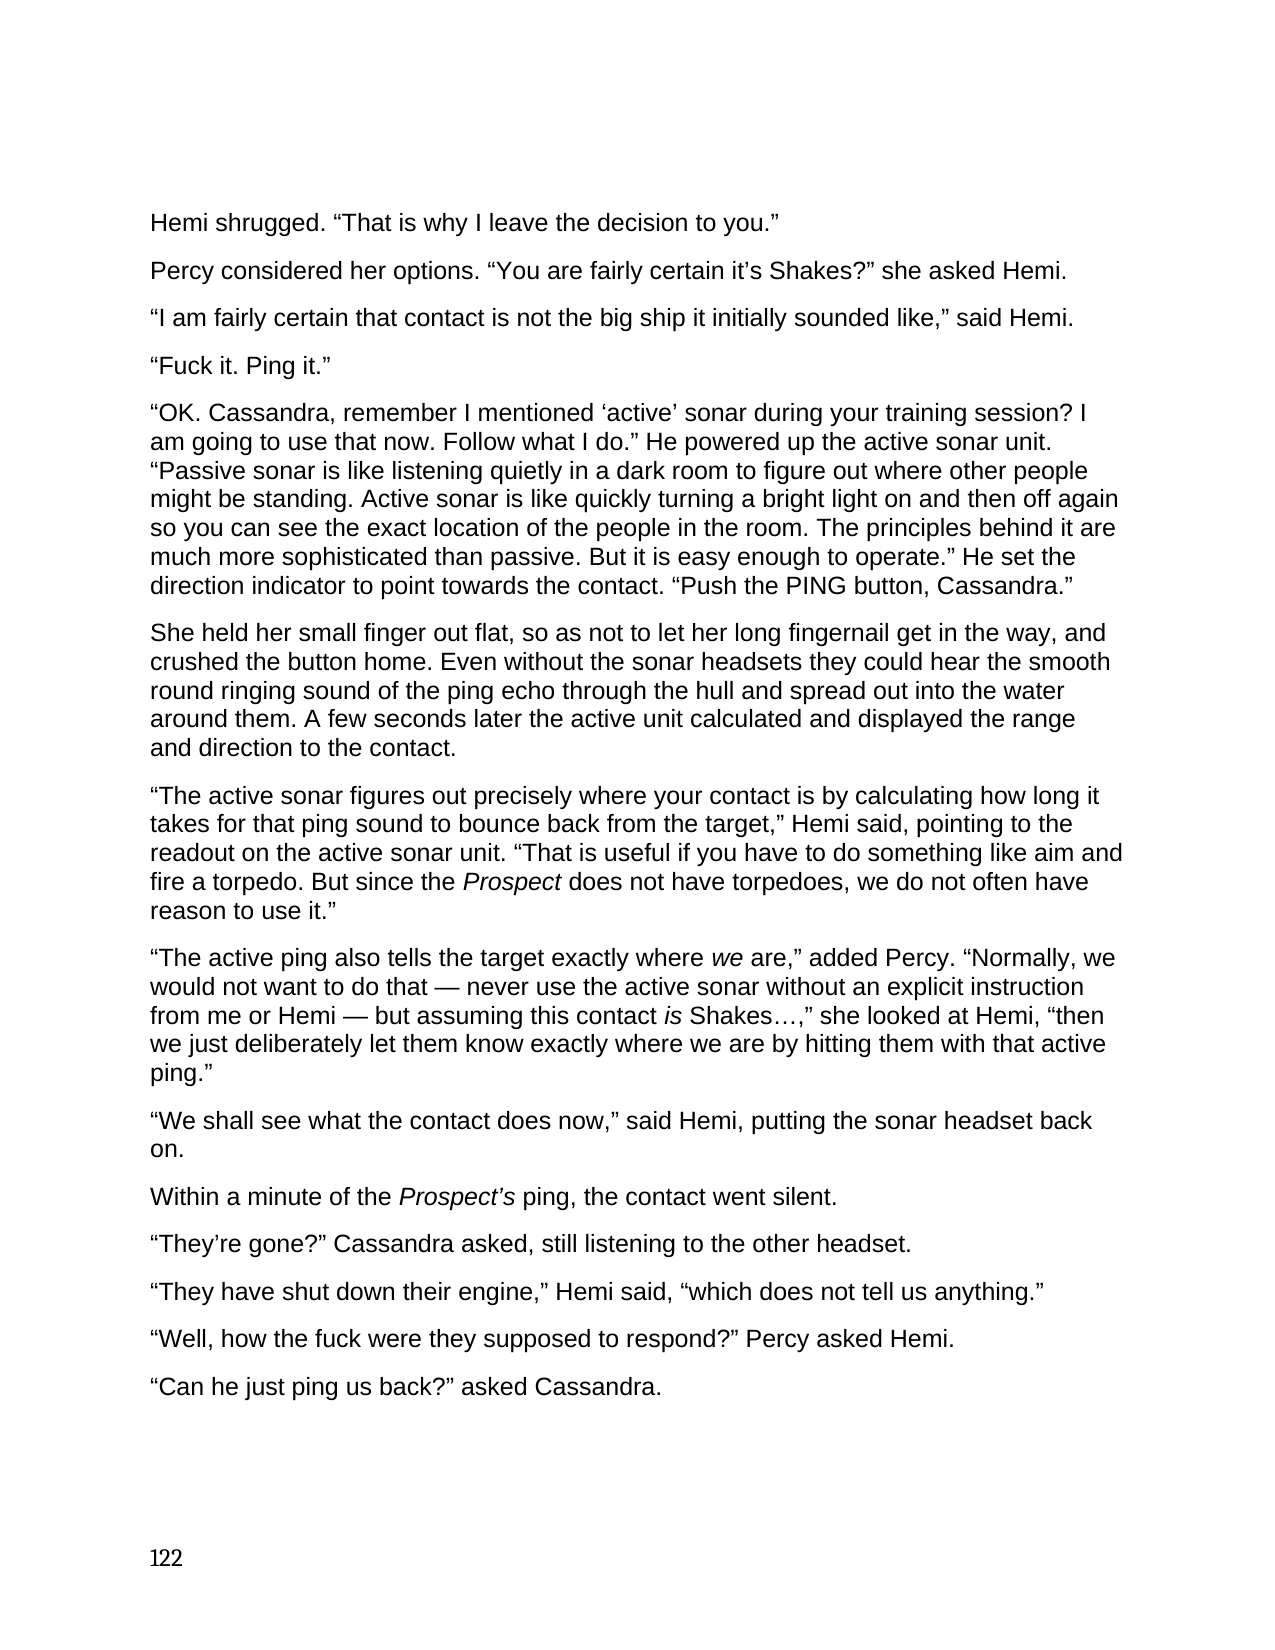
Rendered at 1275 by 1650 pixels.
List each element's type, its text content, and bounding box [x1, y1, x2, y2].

text “They’re gone?” Cassandra asked, still listening to the other headset. [150, 1229, 1125, 1258]
text “Fuck it. Ping it.” [150, 351, 1125, 379]
text “I am fairly certain that contact is not the big ship it initially sounded like,” said Hemi. [150, 303, 1125, 332]
text Percy considered her options. “You are fairly certain it’s Shakes?” she asked Hemi. [150, 256, 1125, 284]
text Hemi shrugged. “That is why I leave the decision to you.” [150, 208, 1125, 237]
text She held her small finger out flat, so as not to let her long fingernail get in the way, and crushed the button home. Even without the sonar headsets they could hear the smooth round ringing sound of the ping echo through the hull and spread out into the water around them. A few seconds later the active unit calculated and displayed the range and direction to the contact. [150, 618, 1125, 762]
text “OK. Cassandra, remember I mentioned ‘active’ sonar during your training session? I am going to use that now. Follow what I do.” He powered up the active sonar unit. “Passive sonar is like listening quietly in a dark room to figure out where other people might be standing. Active sonar is like quickly turning a bright light on and then off again so you can see the exact location of the people in the room. The principles behind it are much more sophisticated than passive. But it is easy enough to operate.” He set the direction indicator to point towards the contact. “Push the PING button, Cassandra.” [150, 398, 1125, 599]
text “The active sonar figures out precisely where your contact is by calculating how long it takes for that ping sound to bounce back from the target,” Hemi said, pointing to the readout on the active sonar unit. “That is useful if you have to do something like aim and fire a torpedo. But since the Prospect does not have torpedoes, we do not often have reason to use it.” [150, 781, 1125, 924]
text Within a minute of the Prospect’s ping, the contact went silent. [150, 1182, 1125, 1211]
text “Well, how the fuck were they supposed to respond?” Percy asked Hemi. [150, 1324, 1125, 1353]
text “The active ping also tells the target exactly where we are,” added Percy. “Normally, we would not want to do that — never use the active sonar without an explicit instruction from me or Hemi — but assuming this contact is Shakes…,” she looked at Hemi, “then we just deliberately let them know exactly where we are by hitting them with that active ping.” [150, 943, 1125, 1087]
text “We shall see what the contact does now,” said Hemi, putting the sonar headset back on. [150, 1106, 1125, 1163]
text “They have shut down their engine,” Hemi said, “which does not tell us anything.” [150, 1277, 1125, 1306]
text “Can he just ping us back?” asked Cassandra. [150, 1372, 1125, 1401]
